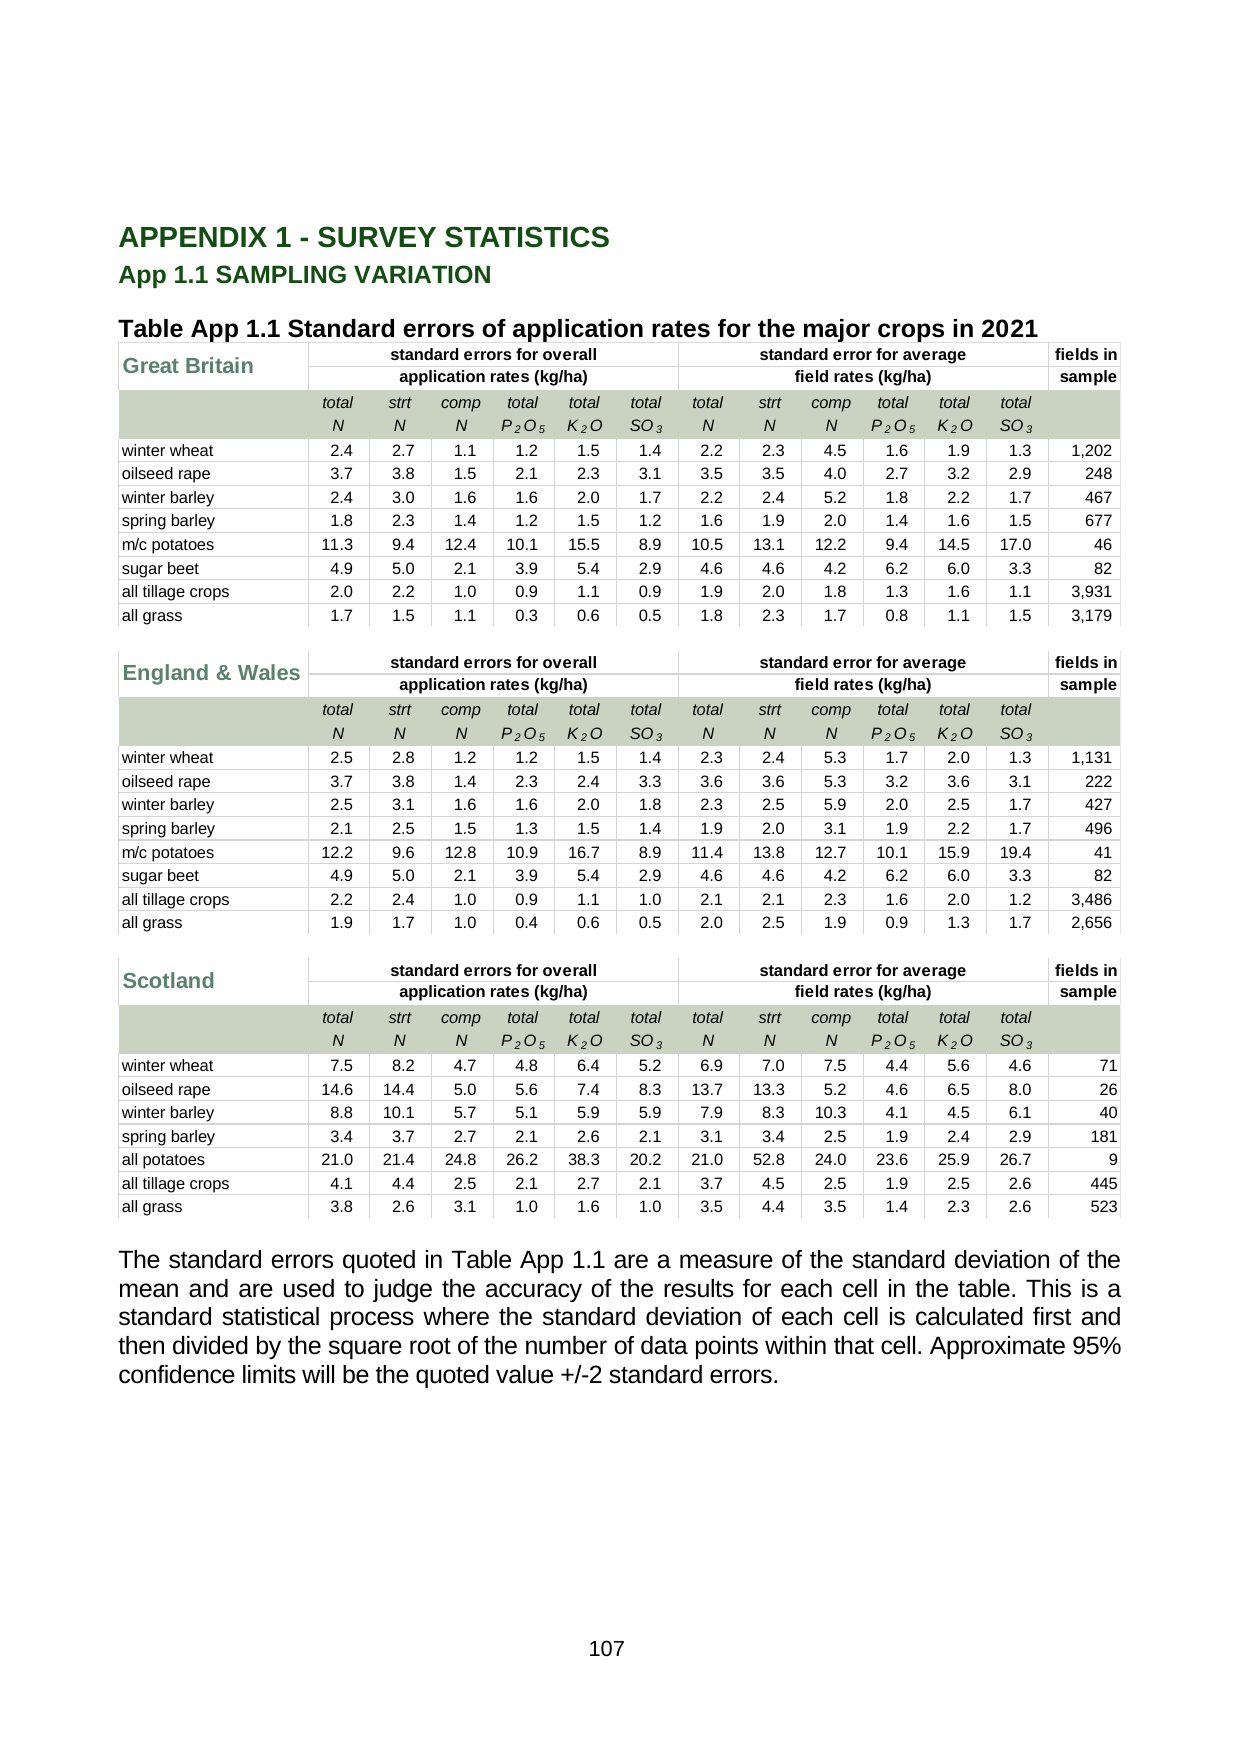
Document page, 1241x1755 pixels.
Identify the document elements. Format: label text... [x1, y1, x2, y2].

subtitle Table App 1.1 Standard errors of application rates for the major crops in 2021 [118, 314, 1122, 342]
subtitle APPENDIX 1 - SURVEY STATISTICS [118, 220, 1122, 253]
text The standard errors quoted in Table App 1.1 are a measure of the standard deviation of the mean and are used to judge the accuracy of the results for each cell in the table. This is a standard statistical process where the standard deviation of each cell is calculated first and then divided by the square root of the number of data points within that cell. Approximate 95% confidence limits will be the quoted value +/-2 standard errors. [118, 1245, 1122, 1389]
subtitle App 1.1 SAMPLING VARIATION [118, 260, 1122, 288]
